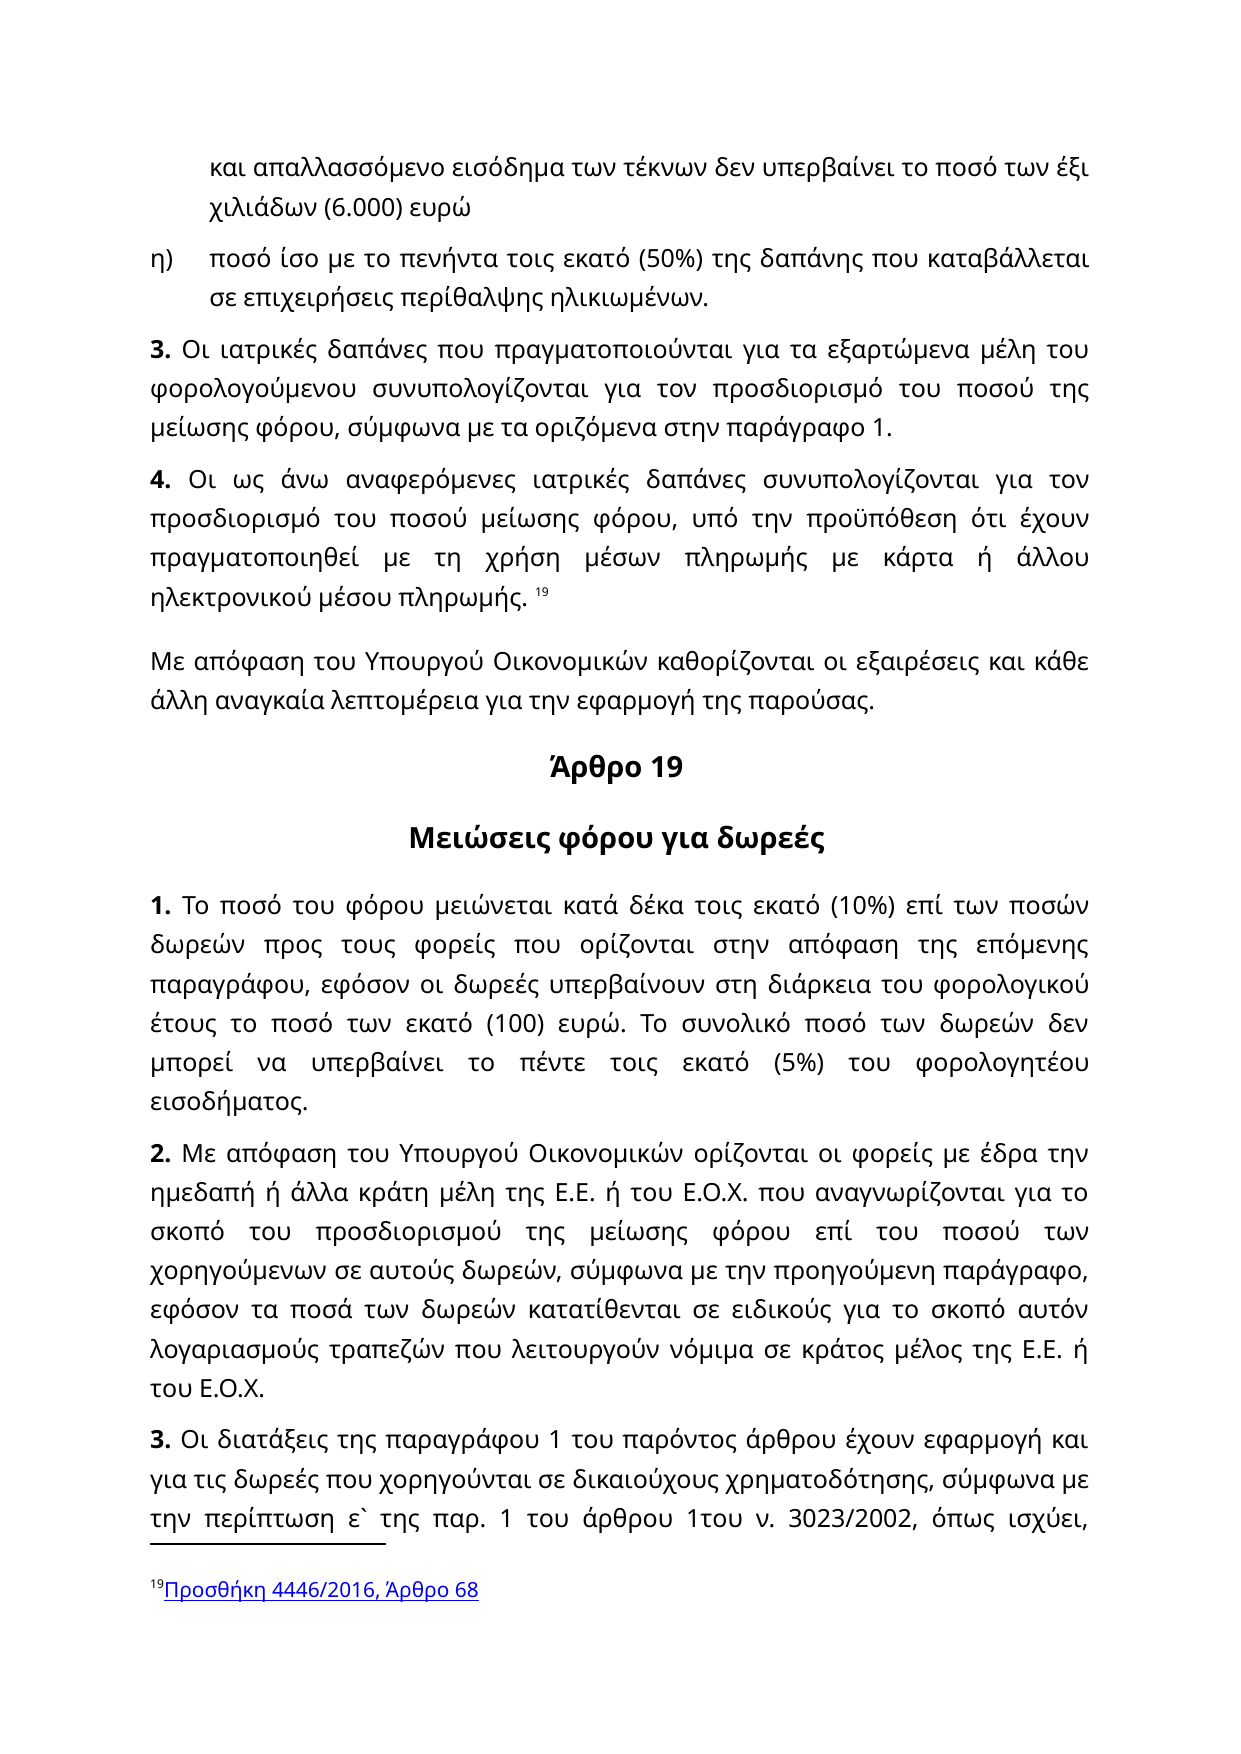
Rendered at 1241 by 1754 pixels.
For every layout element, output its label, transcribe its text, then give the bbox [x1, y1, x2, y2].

list η) ποσό ίσο με το πενήντα τοις εκατό (50%) της δαπάνης που καταβάλλεται σε επιχειρήσεις περίθαλψης ηλικιωμένων. [150, 241, 1090, 314]
subtitle Μειώσεις φόρου για δωρεές [150, 817, 1090, 857]
text Προσθήκη 4446/2016, Άρθρο 68 [150, 1576, 1090, 1604]
list και απαλλασσόμενο εισόδημα των τέκνων δεν υπερβαίνει το ποσό των έξι χιλιάδων (6.000) ευρώ [150, 150, 1090, 223]
text Με απόφαση του Υπουργού Οικονομικών καθορίζονται οι εξαιρέσεις και κάθε άλλη αναγκαία λεπτομέρεια για την εφαρμογή της παρούσας. [150, 643, 1090, 717]
text 4. Οι ως άνω αναφερόμενες ιατρικές δαπάνες συνυπολογίζονται για τον προσδιορισμό του ποσού μείωσης φόρου, υπό την προϋπόθεση ότι έχουν πραγματοποιηθεί με τη χρήση μέσων πληρωμής με κάρτα ή άλλου ηλεκτρονικού μέσου πληρωμής. [150, 462, 1090, 613]
text 3. Οι ιατρικές δαπάνες που πραγματοποιούνται για τα εξαρτώμενα μέλη του φορολογούμενου συνυπολογίζονται για τον προσδιορισμό του ποσού της μείωσης φόρου, σύμφωνα με τα οριζόμενα στην παράγραφο 1. [150, 332, 1090, 444]
text 3. Οι διατάξεις της παραγράφου 1 του παρόντος άρθρου έχουν εφαρμογή και για τις δωρεές που χορηγούνται σε δικαιούχους χρηματοδότησης, σύμφωνα με την περίπτωση ε` της παρ. 1 του άρθρου 1του ν. 3023/2002, όπως ισχύει, [150, 1422, 1090, 1534]
text 2. Με απόφαση του Υπουργού Οικονομικών ορίζονται οι φορείς με έδρα την ημεδαπή ή άλλα κράτη μέλη της Ε.Ε. ή του Ε.Ο.Χ. που αναγνωρίζονται για το σκοπό του προσδιορισμού της μείωσης φόρου επί του ποσού των χορηγούμενων σε αυτούς δωρεών, σύμφωνα με την προηγούμενη παράγραφο, εφόσον τα ποσά των δωρεών κατατίθενται σε ειδικούς για το σκοπό αυτόν λογαριασμούς τραπεζών που λειτουργούν νόμιμα σε κράτος μέλος της Ε.Ε. ή του Ε.Ο.Χ. [150, 1135, 1090, 1404]
subtitle Άρθρο 19 [150, 747, 1090, 786]
text 1. Το ποσό του φόρου μειώνεται κατά δέκα τοις εκατό (10%) επί των ποσών δωρεών προς τους φορείς που ορίζονται στην απόφαση της επόμενης παραγράφου, εφόσον οι δωρεές υπερβαίνουν στη διάρκεια του φορολογικού έτους το ποσό των εκατό (100) ευρώ. Το συνολικό ποσό των δωρεών δεν μπορεί να υπερβαίνει το πέντε τοις εκατό (5%) του φορολογητέου εισοδήματος. [150, 888, 1090, 1118]
